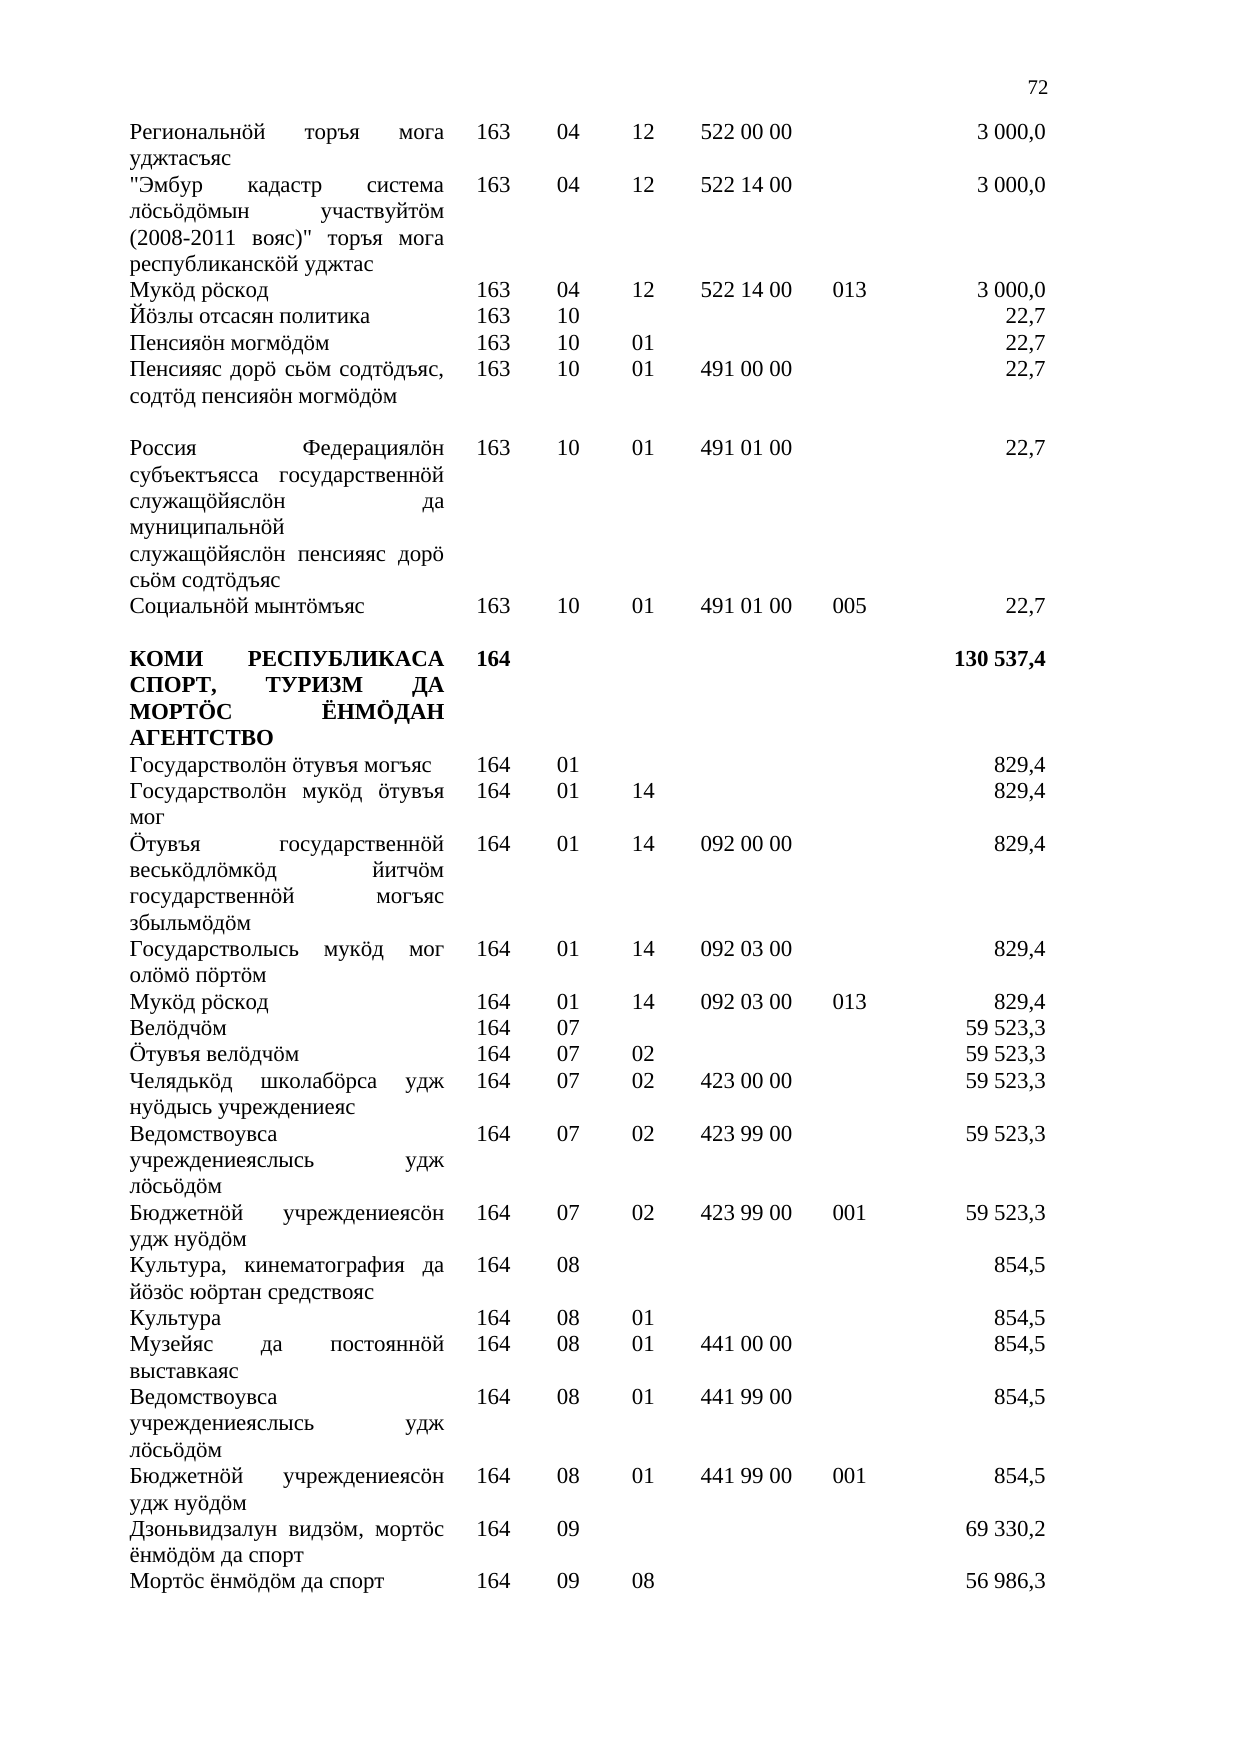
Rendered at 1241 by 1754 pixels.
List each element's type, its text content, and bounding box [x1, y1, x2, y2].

table_cell "Эмбур кадастр система лöсьöдöмын участвуйтöм (2008-2011 вояс)" торъя мога республиканскöй уджтас [118, 171, 456, 276]
table_cell [1057, 1041, 1113, 1067]
table_cell 441 99 00 [681, 1383, 812, 1462]
table_cell 08 [531, 1383, 606, 1462]
table_cell 005 [812, 593, 887, 619]
table_cell 164 [456, 1568, 531, 1594]
table_cell Пенсияяс дорö сьöм содтöдъяс, содтöд пенсияöн могмöдöм [118, 355, 456, 434]
table_cell 01 [606, 1383, 681, 1462]
table_cell 01 [606, 1304, 681, 1330]
table_cell [1057, 1014, 1113, 1041]
table_cell 829,4 [887, 988, 1057, 1014]
table_cell 08 [531, 1304, 606, 1330]
table_cell Государстволысь мукöд мог олöмö пöртöм [118, 935, 456, 988]
table_cell 092 00 00 [681, 830, 812, 935]
table_cell 02 [606, 1120, 681, 1199]
table_cell 130 537,4 [887, 645, 1057, 751]
table_cell [1057, 935, 1113, 988]
table_cell 08 [531, 1251, 606, 1304]
table_cell 07 [531, 1041, 606, 1067]
table_cell [812, 355, 887, 434]
table_cell 423 00 00 [681, 1067, 812, 1119]
table_cell 12 [606, 171, 681, 276]
table_cell [606, 303, 681, 329]
table_cell 164 [456, 1067, 531, 1119]
table_cell [812, 777, 887, 830]
table_cell 04 [531, 276, 606, 303]
table_cell [681, 1304, 812, 1330]
table_cell 522 14 00 [681, 276, 812, 303]
table_cell [812, 935, 887, 988]
table_cell Йöзлы отсасян политика [118, 303, 456, 329]
table_cell 164 [456, 1041, 531, 1067]
table_cell [681, 1251, 812, 1304]
table_cell 441 99 00 [681, 1462, 812, 1515]
table_cell Россия Федерациялöн субъектъясса государственнöй служащöйяслöн да муниципальнöй служащöйяслöн пенсияяс дорö сьöм содтöдъяс [118, 434, 456, 592]
table_cell 092 03 00 [681, 935, 812, 988]
table_cell КОМИ РЕСПУБЛИКАСА СПОРТ, ТУРИЗМ ДА МОРТÖС ЁНМÖДАН АГЕНТСТВО [118, 645, 456, 751]
table_cell [812, 751, 887, 777]
table_cell 423 99 00 [681, 1120, 812, 1199]
table_cell 829,4 [887, 751, 1057, 777]
table_cell [812, 1330, 887, 1383]
table_cell 01 [606, 355, 681, 434]
table_cell 163 [456, 303, 531, 329]
table_cell [812, 1251, 887, 1304]
table_cell 01 [531, 751, 606, 777]
table_cell [606, 619, 681, 645]
table_cell 02 [606, 1199, 681, 1251]
table_cell [456, 619, 531, 645]
table_cell 08 [606, 1568, 681, 1594]
table_cell [1057, 1199, 1113, 1251]
table_cell 001 [812, 1199, 887, 1251]
table_cell 829,4 [887, 935, 1057, 988]
table_cell 08 [531, 1462, 606, 1515]
table_cell 491 01 00 [681, 593, 812, 619]
table_cell [812, 303, 887, 329]
table_cell Мукöд рöскод [118, 988, 456, 1014]
table_cell [812, 118, 887, 171]
table_cell [812, 1120, 887, 1199]
table_cell [1057, 777, 1113, 830]
table_cell 69 330,2 [887, 1515, 1057, 1568]
table_cell 491 00 00 [681, 355, 812, 434]
table_cell Велöдчöм [118, 1014, 456, 1041]
table_cell [118, 619, 456, 645]
table_cell 3 000,0 [887, 171, 1057, 276]
table_cell 59 523,3 [887, 1014, 1057, 1041]
table_cell 22,7 [887, 355, 1057, 434]
table_cell 22,7 [887, 593, 1057, 619]
table_cell [1057, 988, 1113, 1014]
table_cell [606, 1515, 681, 1568]
table_cell 013 [812, 276, 887, 303]
table_cell 164 [456, 645, 531, 751]
table_cell 163 [456, 434, 531, 592]
table_cell [681, 1515, 812, 1568]
table_cell 163 [456, 593, 531, 619]
table_cell 01 [606, 593, 681, 619]
table_cell 01 [606, 329, 681, 355]
table_cell [1057, 1462, 1113, 1515]
table_cell [812, 1568, 887, 1594]
table_cell 854,5 [887, 1304, 1057, 1330]
table_cell [681, 777, 812, 830]
table_cell 59 523,3 [887, 1067, 1057, 1119]
table_cell 164 [456, 1251, 531, 1304]
table_cell 163 [456, 355, 531, 434]
table_cell [1057, 1304, 1113, 1330]
table_cell 01 [531, 777, 606, 830]
table_cell [812, 171, 887, 276]
table_cell 59 523,3 [887, 1041, 1057, 1067]
table_cell 522 00 00 [681, 118, 812, 171]
table_cell Бюджетнöй учреждениеясöн удж нуöдöм [118, 1462, 456, 1515]
table_cell [1057, 645, 1113, 751]
table_cell 12 [606, 276, 681, 303]
table_cell [1057, 1067, 1113, 1119]
table_cell [812, 1515, 887, 1568]
table_cell 164 [456, 777, 531, 830]
table_cell 01 [531, 830, 606, 935]
table_cell [681, 645, 812, 751]
table_cell Государстволöн öтувъя могъяс [118, 751, 456, 777]
table_cell 07 [531, 1199, 606, 1251]
table_cell [531, 619, 606, 645]
table_cell 07 [531, 1120, 606, 1199]
table_cell Челядькöд школабöрса удж нуöдысь учреждениеяс [118, 1067, 456, 1119]
table_cell 10 [531, 593, 606, 619]
table_cell [1057, 593, 1113, 619]
table_cell 14 [606, 935, 681, 988]
table_cell Культура, кинематография да йöзöс юöртан средствояс [118, 1251, 456, 1304]
table_cell 3 000,0 [887, 118, 1057, 171]
table_cell Öтувъя велöдчöм [118, 1041, 456, 1067]
table_cell [1057, 830, 1113, 935]
table_cell Мортöс ёнмöдöм да спорт [118, 1568, 456, 1594]
table_cell [606, 1014, 681, 1041]
table_cell 854,5 [887, 1330, 1057, 1383]
table_cell 164 [456, 1330, 531, 1383]
table_cell [887, 619, 1057, 645]
table_cell [1057, 1383, 1113, 1462]
table_cell 164 [456, 1515, 531, 1568]
table_cell [812, 1383, 887, 1462]
table_cell [812, 645, 887, 751]
table_cell [1057, 303, 1113, 329]
table_cell [606, 1251, 681, 1304]
table_cell 164 [456, 1199, 531, 1251]
table_cell 04 [531, 118, 606, 171]
table_cell [531, 645, 606, 751]
table_cell [681, 1568, 812, 1594]
table_cell 163 [456, 276, 531, 303]
table_cell 10 [531, 303, 606, 329]
table_cell [1057, 329, 1113, 355]
table_cell [1057, 118, 1113, 171]
table_cell 001 [812, 1462, 887, 1515]
table_cell 164 [456, 1383, 531, 1462]
table_cell [1057, 619, 1113, 645]
table_cell [681, 1014, 812, 1041]
table_cell 59 523,3 [887, 1120, 1057, 1199]
table_cell 854,5 [887, 1251, 1057, 1304]
table_cell [812, 434, 887, 592]
table_cell [812, 1304, 887, 1330]
table_cell 013 [812, 988, 887, 1014]
table_cell [1057, 1330, 1113, 1383]
table_cell [1057, 355, 1113, 434]
table_cell 01 [606, 434, 681, 592]
table_cell Пенсияöн могмöдöм [118, 329, 456, 355]
table_cell 163 [456, 118, 531, 171]
table_cell [1057, 751, 1113, 777]
table_cell [1057, 171, 1113, 276]
table_cell 10 [531, 355, 606, 434]
table_cell Государстволöн мукöд öтувъя мог [118, 777, 456, 830]
table_cell Мукöд рöскод [118, 276, 456, 303]
table_cell Бюджетнöй учреждениеясöн удж нуöдöм [118, 1199, 456, 1251]
table_cell 163 [456, 329, 531, 355]
table_cell 02 [606, 1067, 681, 1119]
table_cell [606, 751, 681, 777]
table_cell Культура [118, 1304, 456, 1330]
table_cell 423 99 00 [681, 1199, 812, 1251]
table_cell [606, 645, 681, 751]
table_cell [812, 1067, 887, 1119]
table_cell 3 000,0 [887, 276, 1057, 303]
table_cell Ведомствоувса учреждениеяслысь удж лöсьöдöм [118, 1120, 456, 1199]
table_cell [681, 1041, 812, 1067]
table_cell 56 986,3 [887, 1568, 1057, 1594]
table_cell Öтувъя государственнöй веськöдлöмкöд йитчöм государственнöй могъяс збыльмöдöм [118, 830, 456, 935]
table_cell 14 [606, 777, 681, 830]
table_cell 22,7 [887, 434, 1057, 592]
table_cell 164 [456, 988, 531, 1014]
table_cell 01 [606, 1462, 681, 1515]
table_cell 164 [456, 1120, 531, 1199]
table_cell [1057, 434, 1113, 592]
table_cell [681, 303, 812, 329]
table_cell 854,5 [887, 1383, 1057, 1462]
table_cell 22,7 [887, 329, 1057, 355]
table_cell 04 [531, 171, 606, 276]
table_cell [1057, 1120, 1113, 1199]
table_cell [1057, 1251, 1113, 1304]
table_cell Дзоньвидзалун видзöм, мортöс ёнмöдöм да спорт [118, 1515, 456, 1568]
table_cell Музейяс да постояннöй выставкаяс [118, 1330, 456, 1383]
table_cell [1057, 276, 1113, 303]
table_cell 59 523,3 [887, 1199, 1057, 1251]
table_cell [812, 619, 887, 645]
table_cell Региональнöй торъя мога уджтасъяс [118, 118, 456, 171]
table_cell 01 [606, 1330, 681, 1383]
table_cell [812, 329, 887, 355]
table_cell 163 [456, 171, 531, 276]
table_cell 22,7 [887, 303, 1057, 329]
table_cell [812, 1041, 887, 1067]
table_cell 164 [456, 1304, 531, 1330]
table_cell 08 [531, 1330, 606, 1383]
table_cell 164 [456, 830, 531, 935]
table_cell 10 [531, 434, 606, 592]
table_cell 01 [531, 935, 606, 988]
table_cell 441 00 00 [681, 1330, 812, 1383]
table_cell [1057, 1568, 1113, 1594]
table_cell 164 [456, 751, 531, 777]
table_cell [812, 1014, 887, 1041]
table_cell 854,5 [887, 1462, 1057, 1515]
table_cell 09 [531, 1515, 606, 1568]
table_cell Социальнöй мынтöмъяс [118, 593, 456, 619]
table_cell 07 [531, 1067, 606, 1119]
table_cell 02 [606, 1041, 681, 1067]
table_cell [1057, 1515, 1113, 1568]
table_cell [812, 830, 887, 935]
table_cell 164 [456, 935, 531, 988]
table_cell 164 [456, 1462, 531, 1515]
table_cell [681, 751, 812, 777]
table_cell 01 [531, 988, 606, 1014]
table_cell 09 [531, 1568, 606, 1594]
table_cell 164 [456, 1014, 531, 1041]
table_cell 14 [606, 830, 681, 935]
table_cell [681, 619, 812, 645]
table_cell 491 01 00 [681, 434, 812, 592]
table_cell 12 [606, 118, 681, 171]
table_cell 10 [531, 329, 606, 355]
table_cell 14 [606, 988, 681, 1014]
table_cell 829,4 [887, 777, 1057, 830]
table_cell 829,4 [887, 830, 1057, 935]
table_cell Ведомствоувса учреждениеяслысь удж лöсьöдöм [118, 1383, 456, 1462]
table_cell 522 14 00 [681, 171, 812, 276]
table_cell 07 [531, 1014, 606, 1041]
table_cell 092 03 00 [681, 988, 812, 1014]
table_cell [681, 329, 812, 355]
